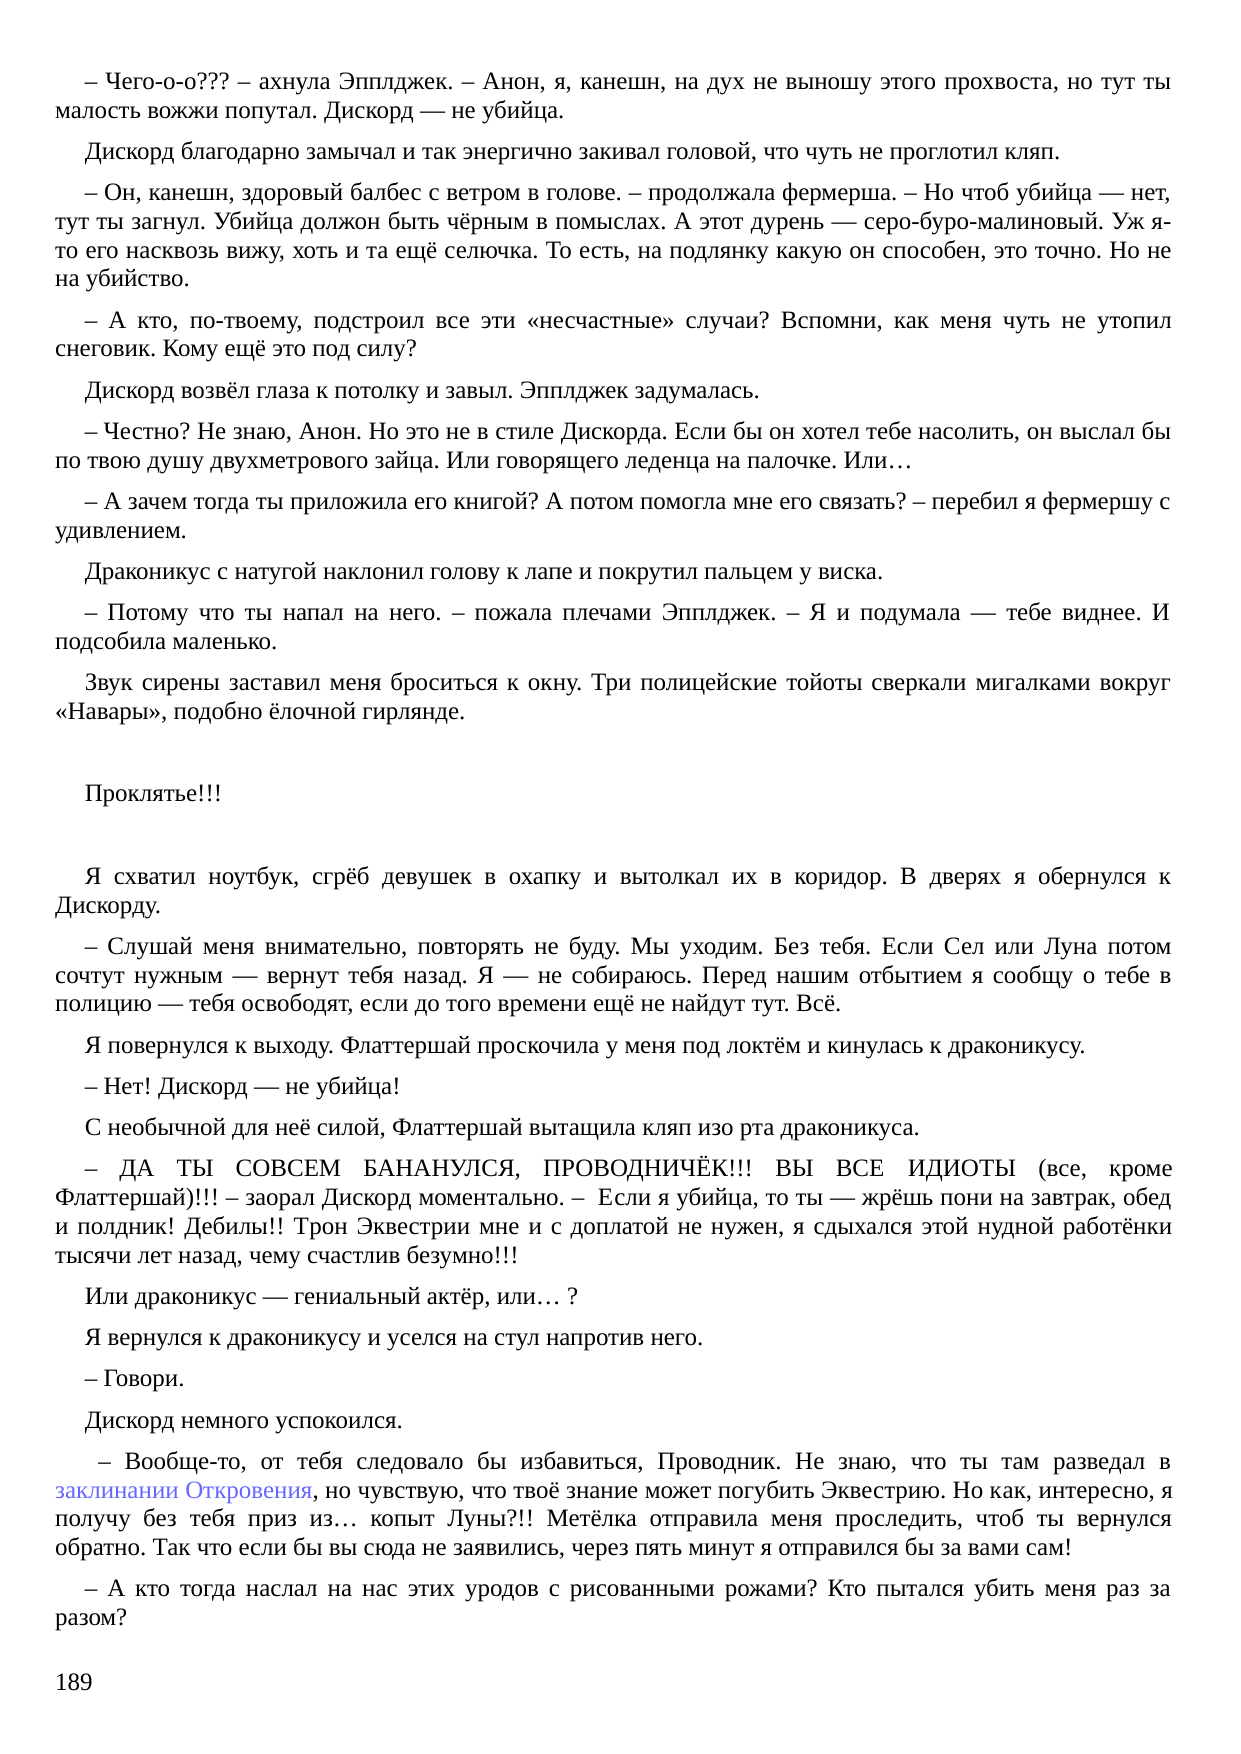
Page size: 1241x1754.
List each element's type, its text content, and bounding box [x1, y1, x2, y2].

text С необычной для неё силой, Флаттершай вытащила кляп изо рта драконикуса. [55, 1112, 1173, 1141]
text Я схватил ноутбук, сгрёб девушек в охапку и вытолкал их в коридор. В дверях я обернулся к Дискорду. [55, 861, 1173, 918]
text – Чего-о-о??? – ахнула Эпплджек. – Анон, я, канешн, на дух не выношу этого прохвоста, но тут ты малость вожжи попутал. Дискорд — не убийца. [55, 66, 1173, 123]
text – Говори. [55, 1363, 1173, 1392]
text – Вообще-то, от тебя следовало бы избавиться, Проводник. Не знаю, что ты там разведал в заклинании Откровения, но чувствую, что твоё знание может погубить Эквестрию. Но как, интересно, я получу без тебя приз из… копыт Луны?!! Метёлка отправила меня проследить, чтоб ты вернулся обратно. Так что если бы вы сюда не заявились, через пять минут я отправился бы за вами сам! [55, 1446, 1173, 1561]
text – Нет! Дискорд — не убийца! [55, 1071, 1173, 1100]
text – А кто, по-твоему, подстроил все эти «несчастные» случаи? Вспомни, как меня чуть не утопил снеговик. Кому ещё это под силу? [55, 305, 1173, 362]
text Дискорд благодарно замычал и так энергично закивал головой, что чуть не проглотил кляп. [55, 136, 1173, 165]
text – Он, канешн, здоровый балбес с ветром в голове. – продолжала фермерша. – Но чтоб убийца — нет, тут ты загнул. Убийца должон быть чёрным в помыслах. А этот дурень — серо-буро-малиновый. Уж я-то его насквозь вижу, хоть и та ещё селючка. То есть, на подлянку какую он способен, это точно. Но не на убийство. [55, 177, 1173, 292]
text Драконикус с натугой наклонил голову к лапе и покрутил пальцем у виска. [55, 556, 1173, 585]
text – Слушай меня внимательно, повторять не буду. Мы уходим. Без тебя. Если Сел или Луна потом сочтут нужным — вернут тебя назад. Я — не собираюсь. Перед нашим отбытием я сообщу о тебе в полицию — тебя освободят, если до того времени ещё не найдут тут. Всё. [55, 931, 1173, 1017]
text – ДА ТЫ СОВСЕМ БАНАНУЛСЯ, ПРОВОДНИЧЁК!!! ВЫ ВСЕ ИДИОТЫ (все, кроме Флаттершай)!!! – заорал Дискорд моментально. – Если я убийца, то ты — жрёшь пони на завтрак, обед и полдник! Дебилы!! Трон Эквестрии мне и с доплатой не нужен, я сдыхался этой нудной работёнки тысячи лет назад, чему счастлив безумно!!! [55, 1153, 1173, 1268]
text – Честно? Не знаю, Анон. Но это не в стиле Дискорда. Если бы он хотел тебе насолить, он выслал бы по твою душу двухметрового зайца. Или говорящего леденца на палочке. Или… [55, 416, 1173, 473]
text Звук сирены заставил меня броситься к окну. Три полицейские тойоты сверкали мигалками вокруг «Навары», подобно ёлочной гирлянде. [55, 667, 1173, 725]
text Я вернулся к драконикусу и уселся на стул напротив него. [55, 1322, 1173, 1351]
text Или драконикус — гениальный актёр, или… ? [55, 1281, 1173, 1310]
text – А зачем тогда ты приложила его книгой? А потом помогла мне его связать? – перебил я фермершу с удивлением. [55, 486, 1173, 543]
text Проклятье!!! [55, 778, 1173, 807]
text – Потому что ты напал на него. – пожала плечами Эпплджек. – Я и подумала — тебе виднее. И подсобила маленько. [55, 597, 1173, 655]
text – А кто тогда наслал на нас этих уродов с рисованными рожами? Кто пытался убить меня раз за разом? [55, 1573, 1173, 1631]
text Я повернулся к выходу. Флаттершай проскочила у меня под локтём и кинулась к драконикусу. [55, 1030, 1173, 1058]
text Дискорд возвёл глаза к потолку и завыл. Эпплджек задумалась. [55, 375, 1173, 403]
text Дискорд немного успокоился. [55, 1405, 1173, 1433]
